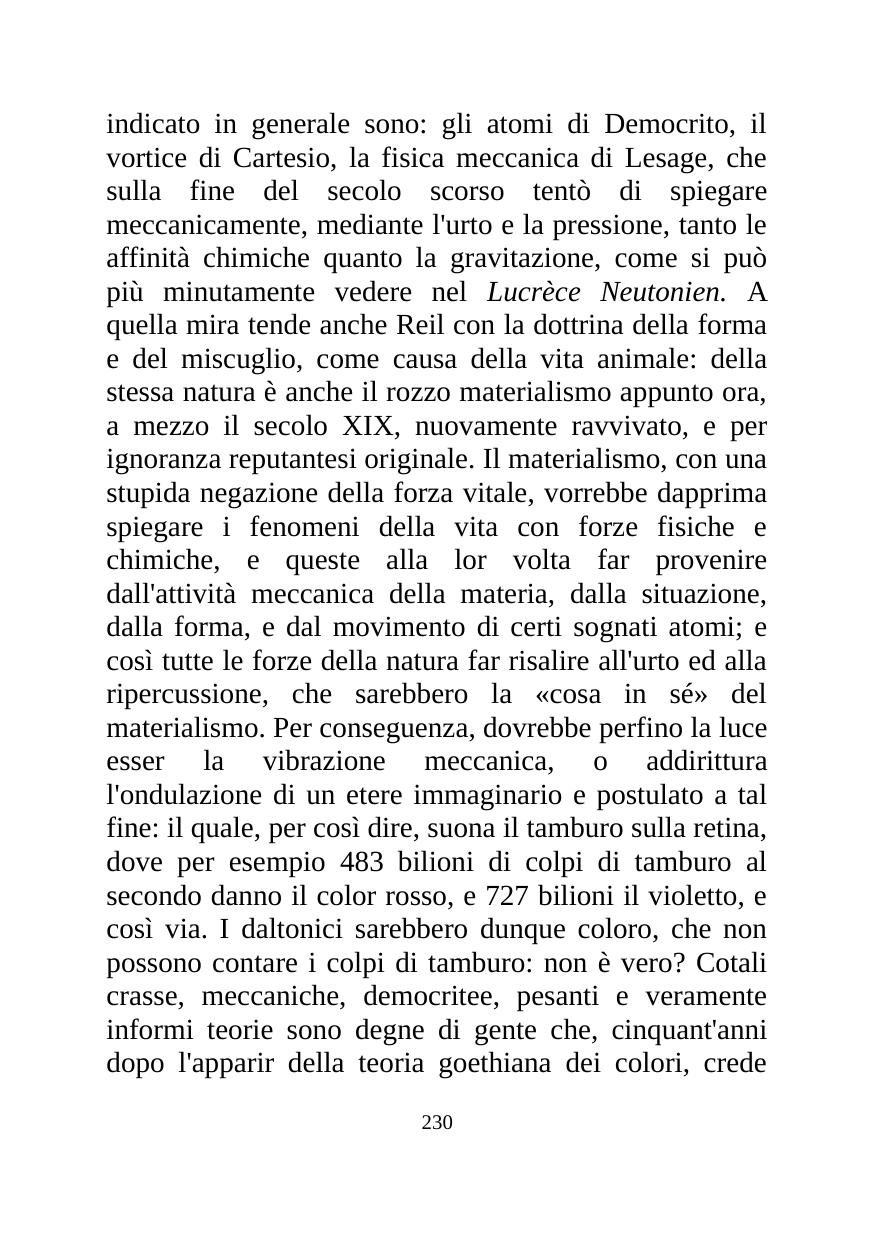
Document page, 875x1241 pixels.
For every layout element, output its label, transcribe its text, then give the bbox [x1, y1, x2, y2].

text indicato in generale sono: gli atomi di Democrito, il vortice di Cartesio, la fisica meccanica di Lesage, che sulla fine del secolo scorso tentò di spiegare meccanicamente, mediante l'urto e la pressione, tanto le affinità chimiche quanto la gravitazione, come si può più minutamente vedere nel Lucrèce Neutonien. A quella mira tende anche Reil con la dottrina della forma e del miscuglio, come causa della vita animale: della stessa natura è anche il rozzo materialismo appunto ora, a mezzo il secolo XIX, nuovamente ravvivato, e per ignoranza reputantesi originale. Il materialismo, con una stupida negazione della forza vitale, vorrebbe dapprima spiegare i fenomeni della vita con forze fisiche e chimiche, e queste alla lor volta far provenire dall'attività meccanica della materia, dalla situazione, dalla forma, e dal movimento di certi sognati atomi; e così tutte le forze della natura far risalire all'urto ed alla ripercussione, che sarebbero la «cosa in sé» del materialismo. Per conseguenza, dovrebbe perfino la luce esser la vibrazione meccanica, o addirittura l'ondulazione di un etere immaginario e postulato a tal fine: il quale, per così dire, suona il tamburo sulla retina, dove per esempio 483 bilioni di colpi di tamburo al secondo danno il color rosso, e 727 bilioni il violetto, e così via. I daltonici sarebbero dunque coloro, che non possono contare i colpi di tamburo: non è vero? Cotali crasse, meccaniche, democritee, pesanti e veramente informi teorie sono degne di gente che, cinquant'anni dopo l'apparir della teoria goethiana dei colori, crede [106, 106, 768, 1079]
